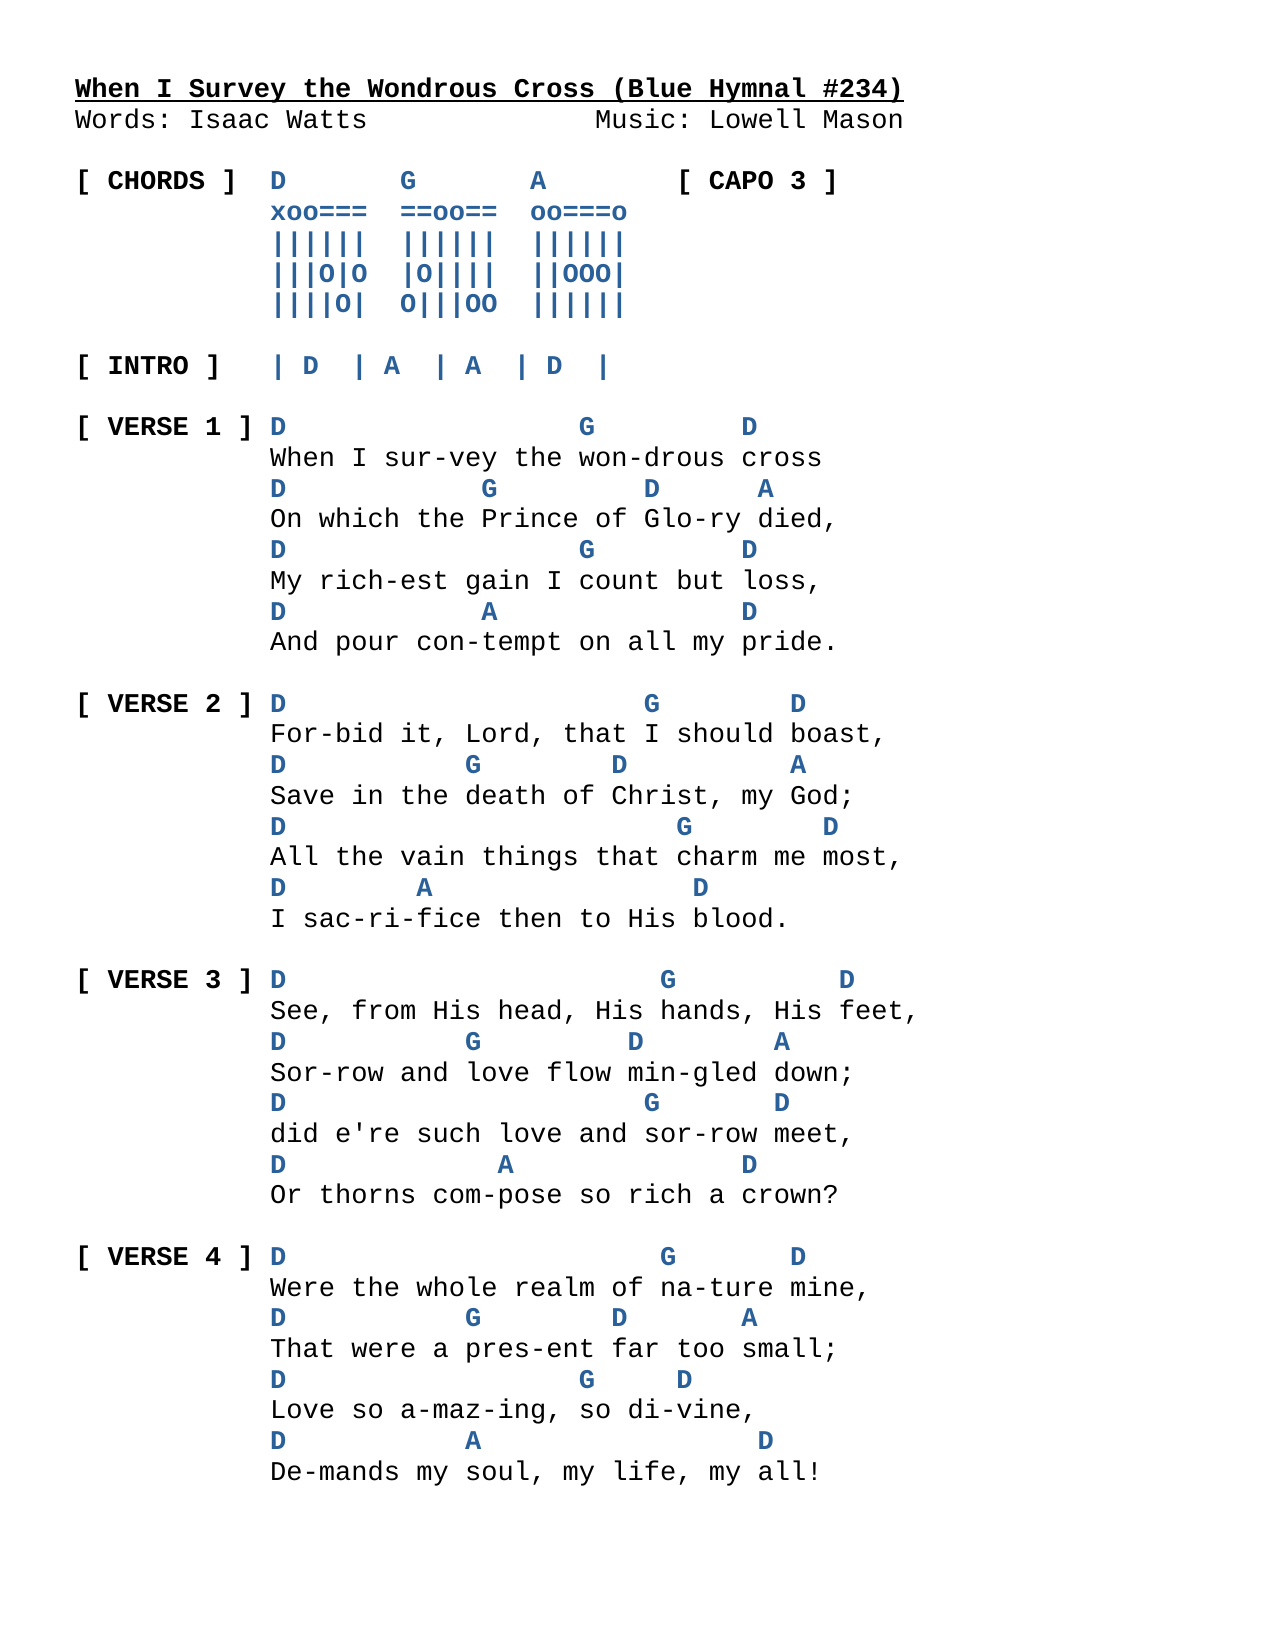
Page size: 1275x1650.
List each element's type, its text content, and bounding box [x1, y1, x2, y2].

text [ VERSE 2 ] D G D [75, 689, 1200, 720]
text D G D [75, 536, 1200, 567]
text did e're such love and sor-row meet, [75, 1120, 1200, 1151]
text [ INTRO ] | D | A | A | D | [75, 352, 1200, 382]
text Or thorns com-pose so rich a crown? [75, 1181, 1200, 1212]
text D G D [75, 1366, 1200, 1396]
text [ VERSE 1 ] D G D [75, 413, 1200, 444]
text D G D A [75, 1304, 1200, 1335]
text All the vain things that charm me most, [75, 843, 1200, 874]
text D A D [75, 1427, 1200, 1458]
text [ VERSE 3 ] D G D [75, 966, 1200, 997]
text That were a pres-ent far too small; [75, 1335, 1200, 1366]
text Love so a-maz-ing, so di-vine, [75, 1396, 1200, 1427]
text De-mands my soul, my life, my all! [75, 1458, 1200, 1488]
text On which the Prince of Glo-ry died, [75, 505, 1200, 536]
text ||||O| O|||OO |||||| [75, 290, 1200, 321]
text Words: Isaac Watts Music: Lowell Mason [75, 106, 1200, 136]
text Were the whole realm of na-ture mine, [75, 1273, 1200, 1304]
text D A D [75, 597, 1200, 628]
text D G D A [75, 1028, 1200, 1058]
text D G D [75, 812, 1200, 843]
text See, from His head, His hands, His feet, [75, 997, 1200, 1028]
text xoo=== ==oo== oo===o [75, 198, 1200, 229]
text I sac-ri-fice then to His blood. [75, 905, 1200, 935]
text D A D [75, 1151, 1200, 1181]
text Sor-row and love flow min-gled down; [75, 1058, 1200, 1089]
text [ CHORDS ] D G A [ CAPO 3 ] [75, 167, 1200, 198]
text When I Survey the Wondrous Cross (Blue Hymnal #234) [75, 75, 1200, 106]
text And pour con-tempt on all my pride. [75, 628, 1200, 659]
text |||||| |||||| |||||| [75, 229, 1200, 259]
text When I sur-vey the won-drous cross [75, 444, 1200, 474]
text D G D A [75, 751, 1200, 782]
text |||O|O |O|||| ||OOO| [75, 259, 1200, 290]
text My rich-est gain I count but loss, [75, 567, 1200, 597]
text Save in the death of Christ, my God; [75, 782, 1200, 812]
text D G D A [75, 474, 1200, 505]
text D A D [75, 874, 1200, 905]
text For-bid it, Lord, that I should boast, [75, 720, 1200, 751]
text D G D [75, 1089, 1200, 1120]
text [ VERSE 4 ] D G D [75, 1243, 1200, 1273]
